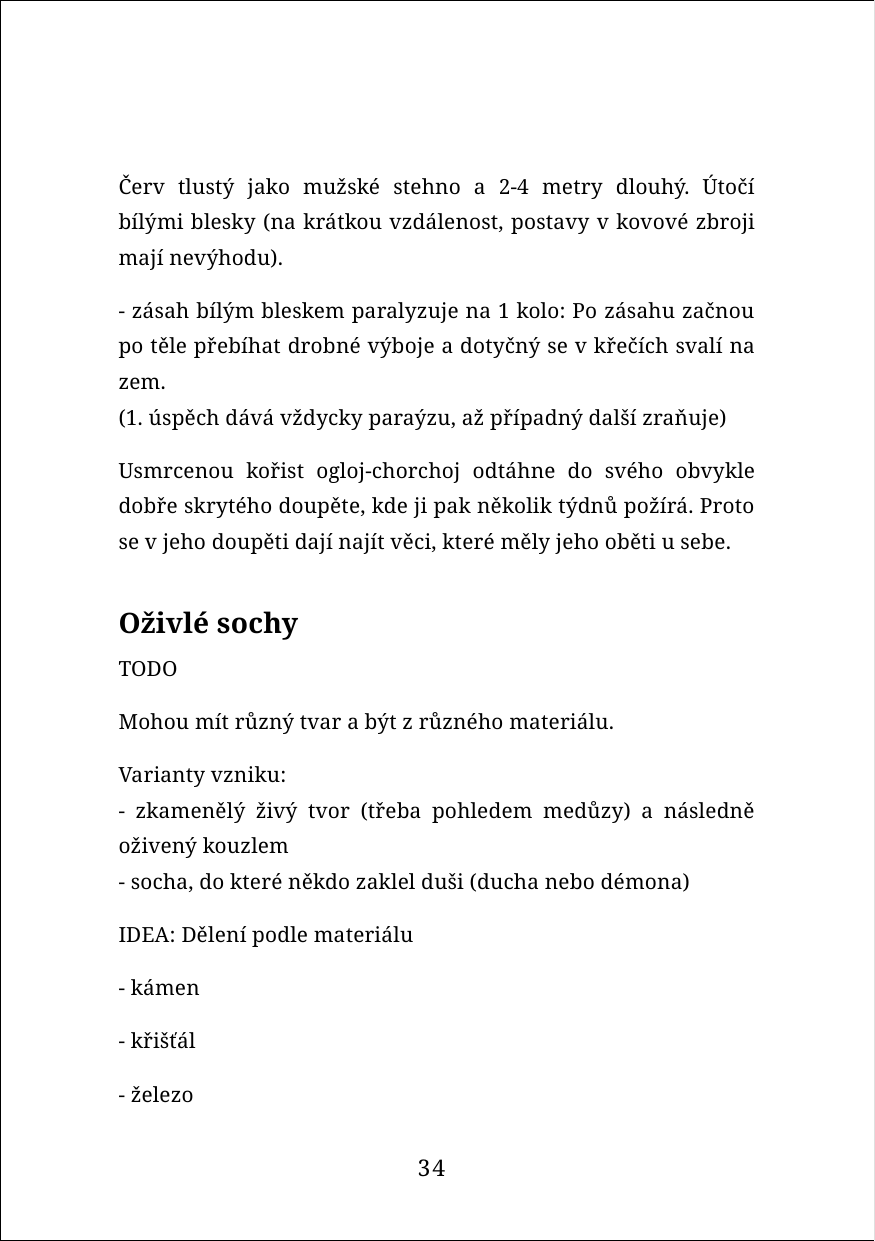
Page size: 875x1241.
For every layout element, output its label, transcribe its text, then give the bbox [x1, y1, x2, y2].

text IDEA: Dělení podle materiálu [118, 920, 756, 948]
text Červ tlustý jako mužské stehno a 2-4 metry dlouhý. Útočí bílými blesky (na krátkou vzdálenost, postavy v kovové zbroji mají nevýhodu). [118, 172, 756, 271]
text TODO [118, 654, 756, 682]
text - křišťál [118, 1027, 756, 1055]
subtitle Oživlé sochy [118, 604, 756, 642]
text Mohou mít různý tvar a být z různého materiálu. [118, 707, 756, 736]
text Usmrcenou kořist ogloj-chorchoj odtáhne do svého obvykle dobře skrytého doupěte, kde ji pak několik týdnů požírá. Proto se v jeho doupěti dají najít věci, které měly jeho oběti u sebe. [118, 456, 756, 555]
text - zásah bílým bleskem paralyzuje na 1 kolo: Po zásahu začnou po těle přebíhat drobné výboje a dotyčný se v křečích svalí na zem. (1. úspěch dává vždycky paraýzu, až případný další zraňuje) [118, 296, 756, 431]
text Varianty vzniku: - zkamenělý živý tvor (třeba pohledem medůzy) a následně oživený kouzlem - socha, do které někdo zaklel duši (ducha nebo démona) [118, 760, 756, 895]
text - železo [118, 1080, 756, 1108]
text - kámen [118, 973, 756, 1002]
